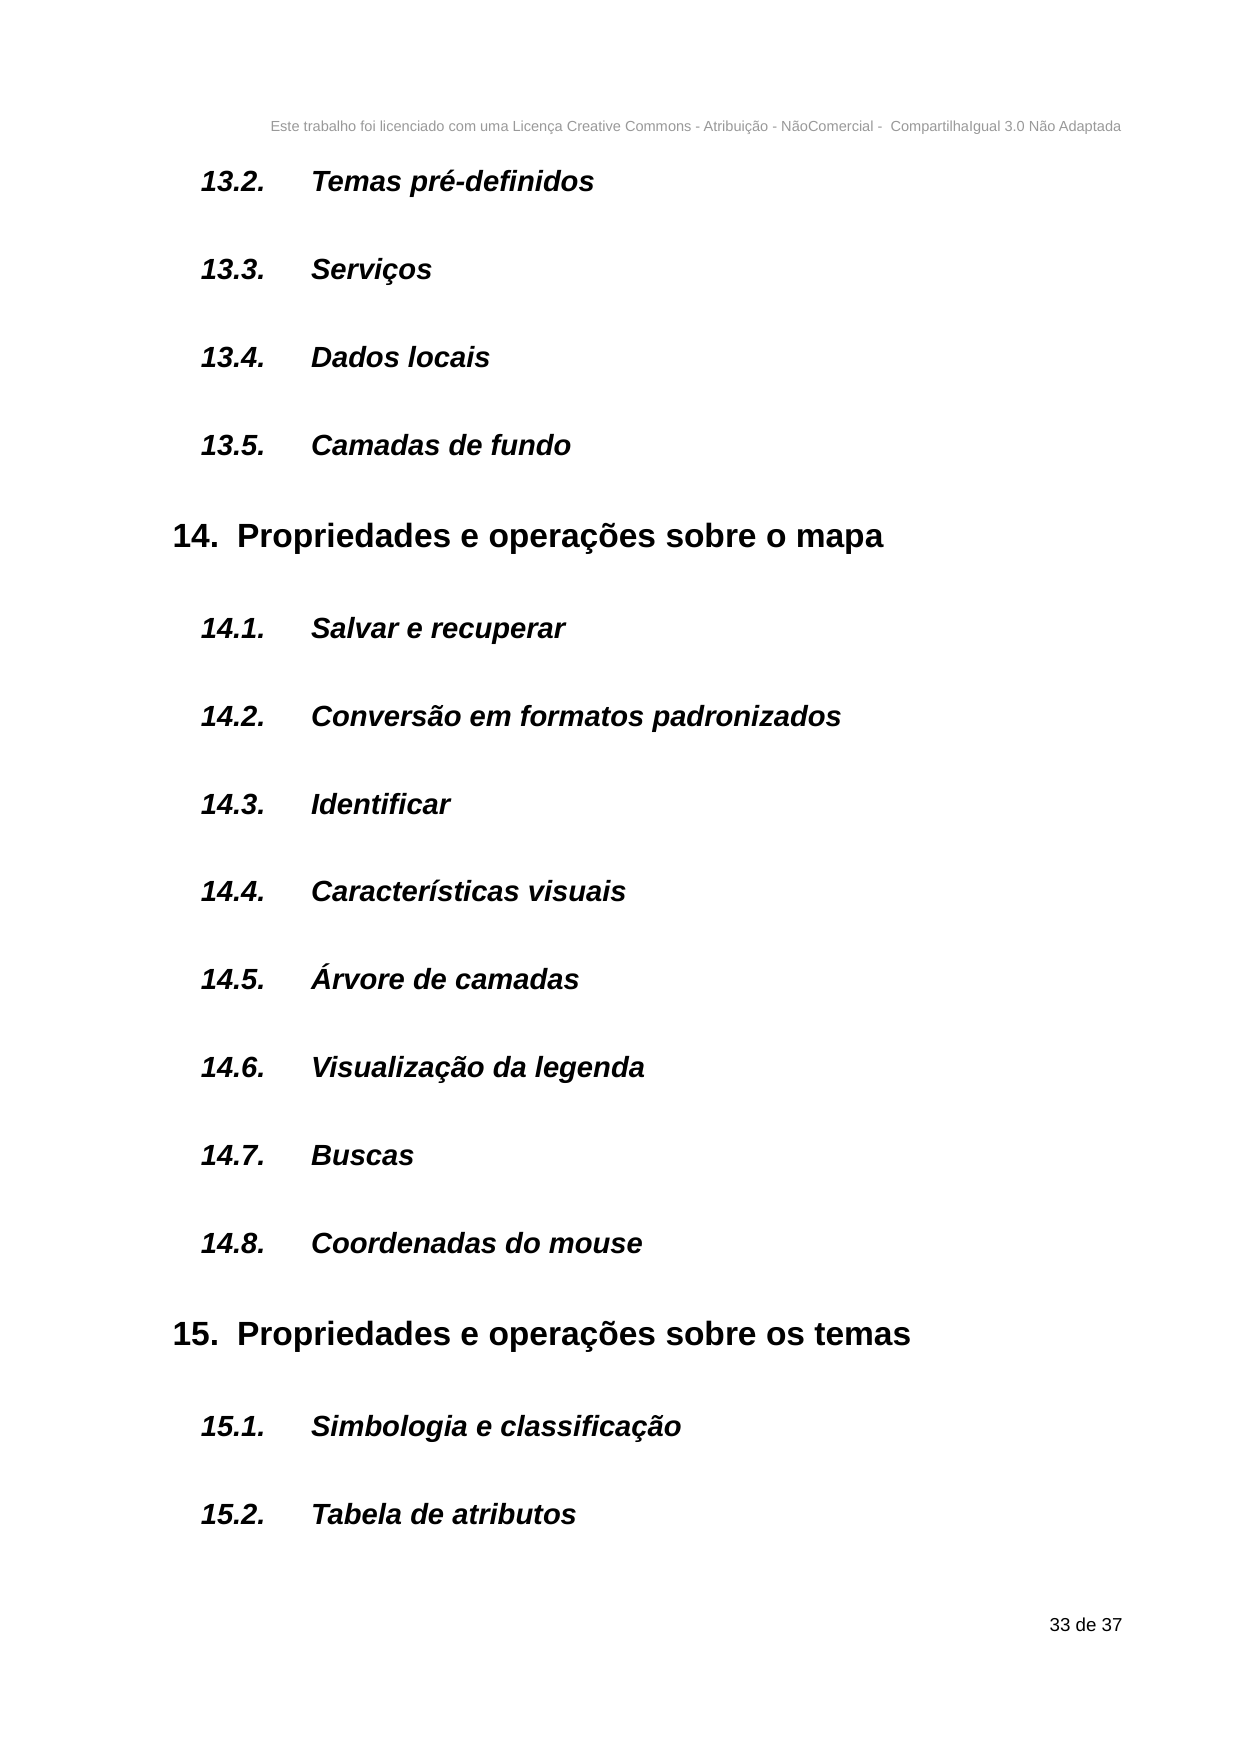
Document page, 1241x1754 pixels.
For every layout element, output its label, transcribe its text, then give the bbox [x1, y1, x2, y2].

subtitle Identificar [163, 787, 1077, 820]
subtitle Árvore de camadas [163, 962, 1077, 996]
subtitle Conversão em formatos padronizados [163, 699, 1077, 732]
subtitle Dados locais [163, 340, 1077, 373]
subtitle Serviços [163, 252, 1077, 286]
subtitle Tabela de atributos [163, 1497, 1077, 1530]
subtitle Simbologia e classificação [163, 1409, 1077, 1442]
subtitle Salvar e recuperar [163, 611, 1077, 644]
subtitle Propriedades e operações sobre os temas [163, 1313, 1077, 1352]
subtitle Camadas de fundo [163, 428, 1077, 461]
subtitle Temas pré-definidos [163, 164, 1077, 198]
subtitle Visualização da legenda [163, 1050, 1077, 1084]
subtitle Características visuais [163, 874, 1077, 908]
subtitle Buscas [163, 1138, 1077, 1171]
subtitle Coordenadas do mouse [163, 1226, 1077, 1259]
subtitle Propriedades e operações sobre o mapa [163, 516, 1077, 554]
